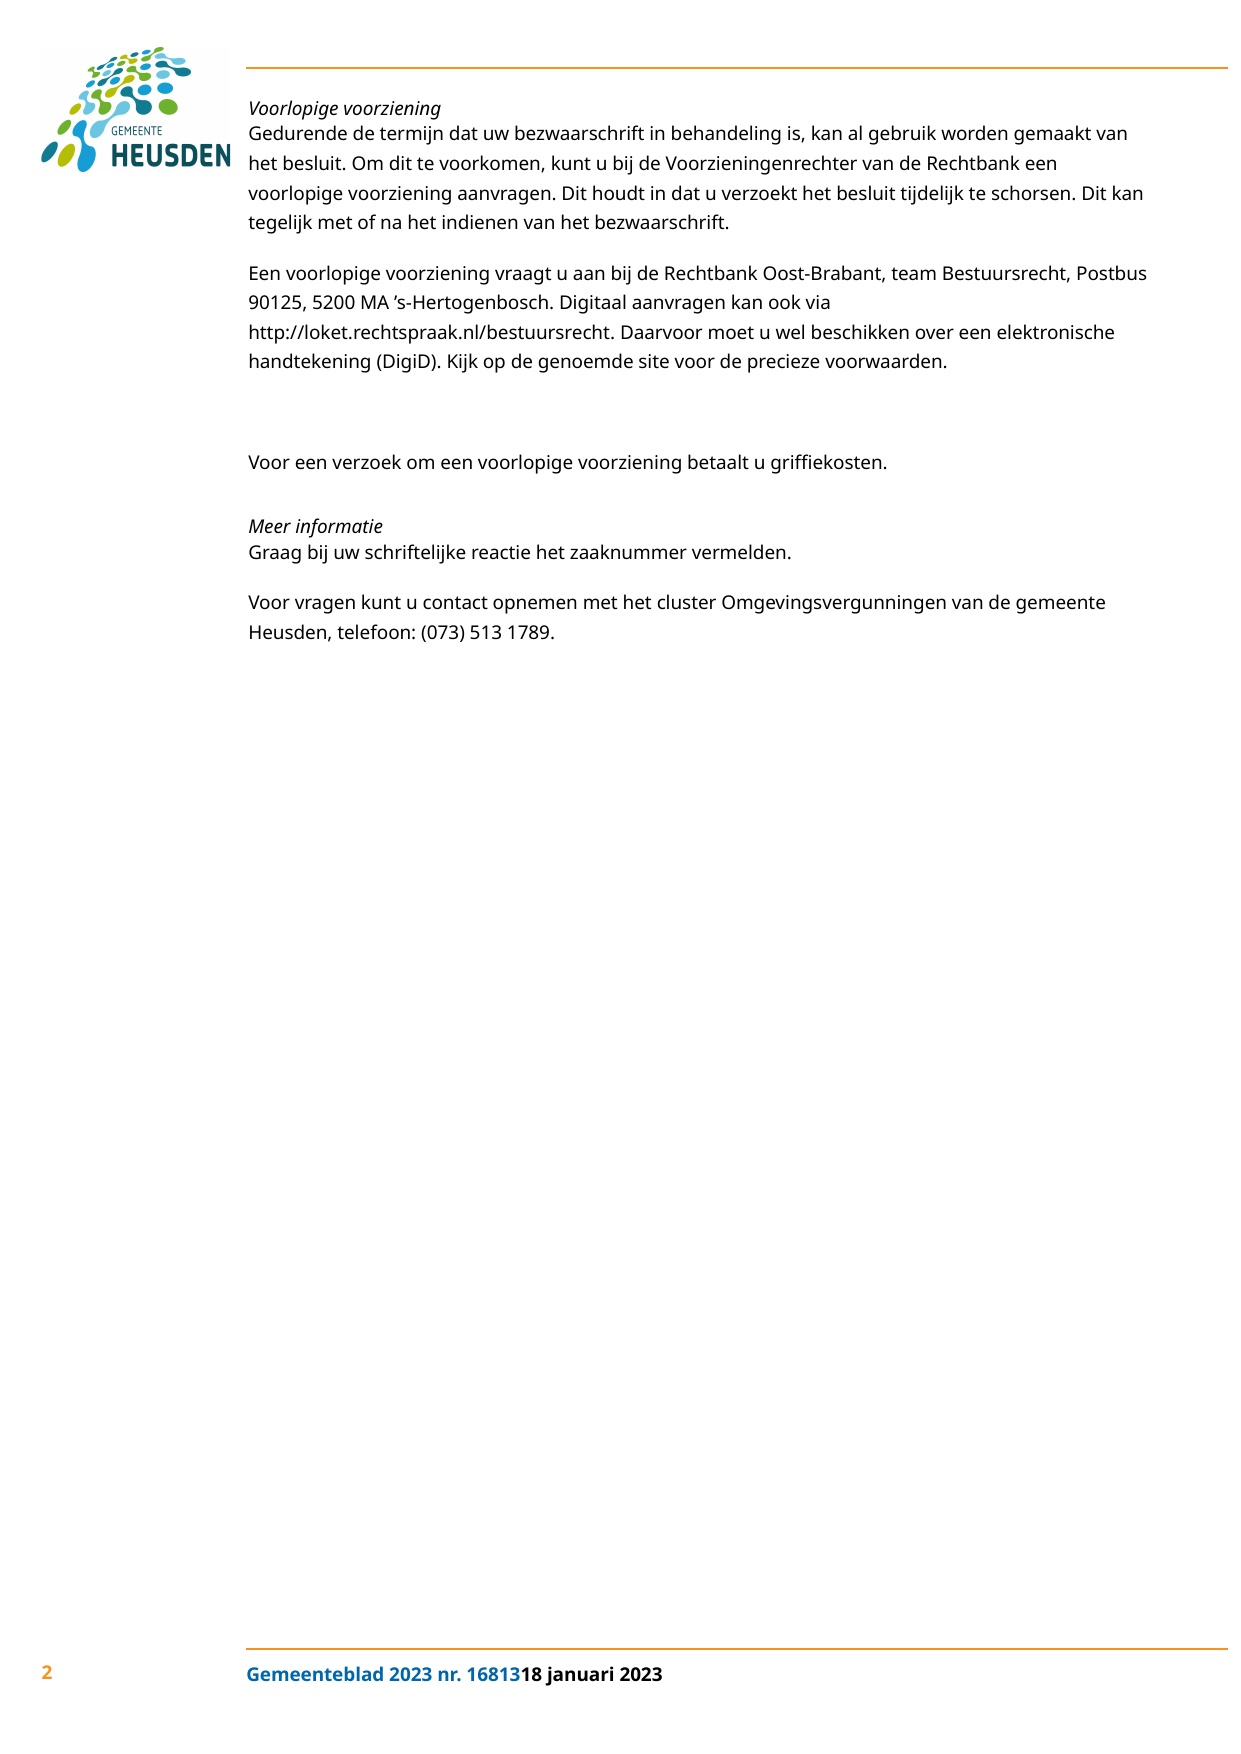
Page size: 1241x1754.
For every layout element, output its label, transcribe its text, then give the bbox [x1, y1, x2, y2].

text Voorlopige voorziening [248, 95, 1152, 121]
text Meer informatie [248, 513, 1152, 539]
picture [41, 47, 231, 172]
text Voor vragen kunt u contact opnemen met het cluster Omgevingsvergunningen van de gemeente Heusden, telefoon: (073) 513 1789. [248, 589, 1152, 645]
text Voor een verzoek om een voorlopige voorziening betaalt u griffiekosten. [248, 449, 1152, 475]
text Graag bij uw schriftelijke reactie het zaaknummer vermelden. [248, 539, 1152, 565]
text Een voorlopige voorziening vraagt u aan bij de Rechtbank Oost-Brabant, team Bestuursrecht, Postbus 90125, 5200 MA ’s-Hertogenbosch. Digitaal aanvragen kan ook via http://loket.rechtspraak.nl/bestuursrecht. Daarvoor moet u wel beschikken over een elektronische handtekening (DigiD). Kijk op de genoemde site voor de precieze voorwaarden. [248, 260, 1152, 374]
text Gedurende de termijn dat uw bezwaarschrift in behandeling is, kan al gebruik worden gemaakt van het besluit. Om dit te voorkomen, kunt u bij de Voorzieningenrechter van de Rechtbank een voorlopige voorziening aanvragen. Dit houdt in dat u verzoekt het besluit tijdelijk te schorsen. Dit kan tegelijk met of na het indienen van het bezwaarschrift. [248, 121, 1152, 235]
